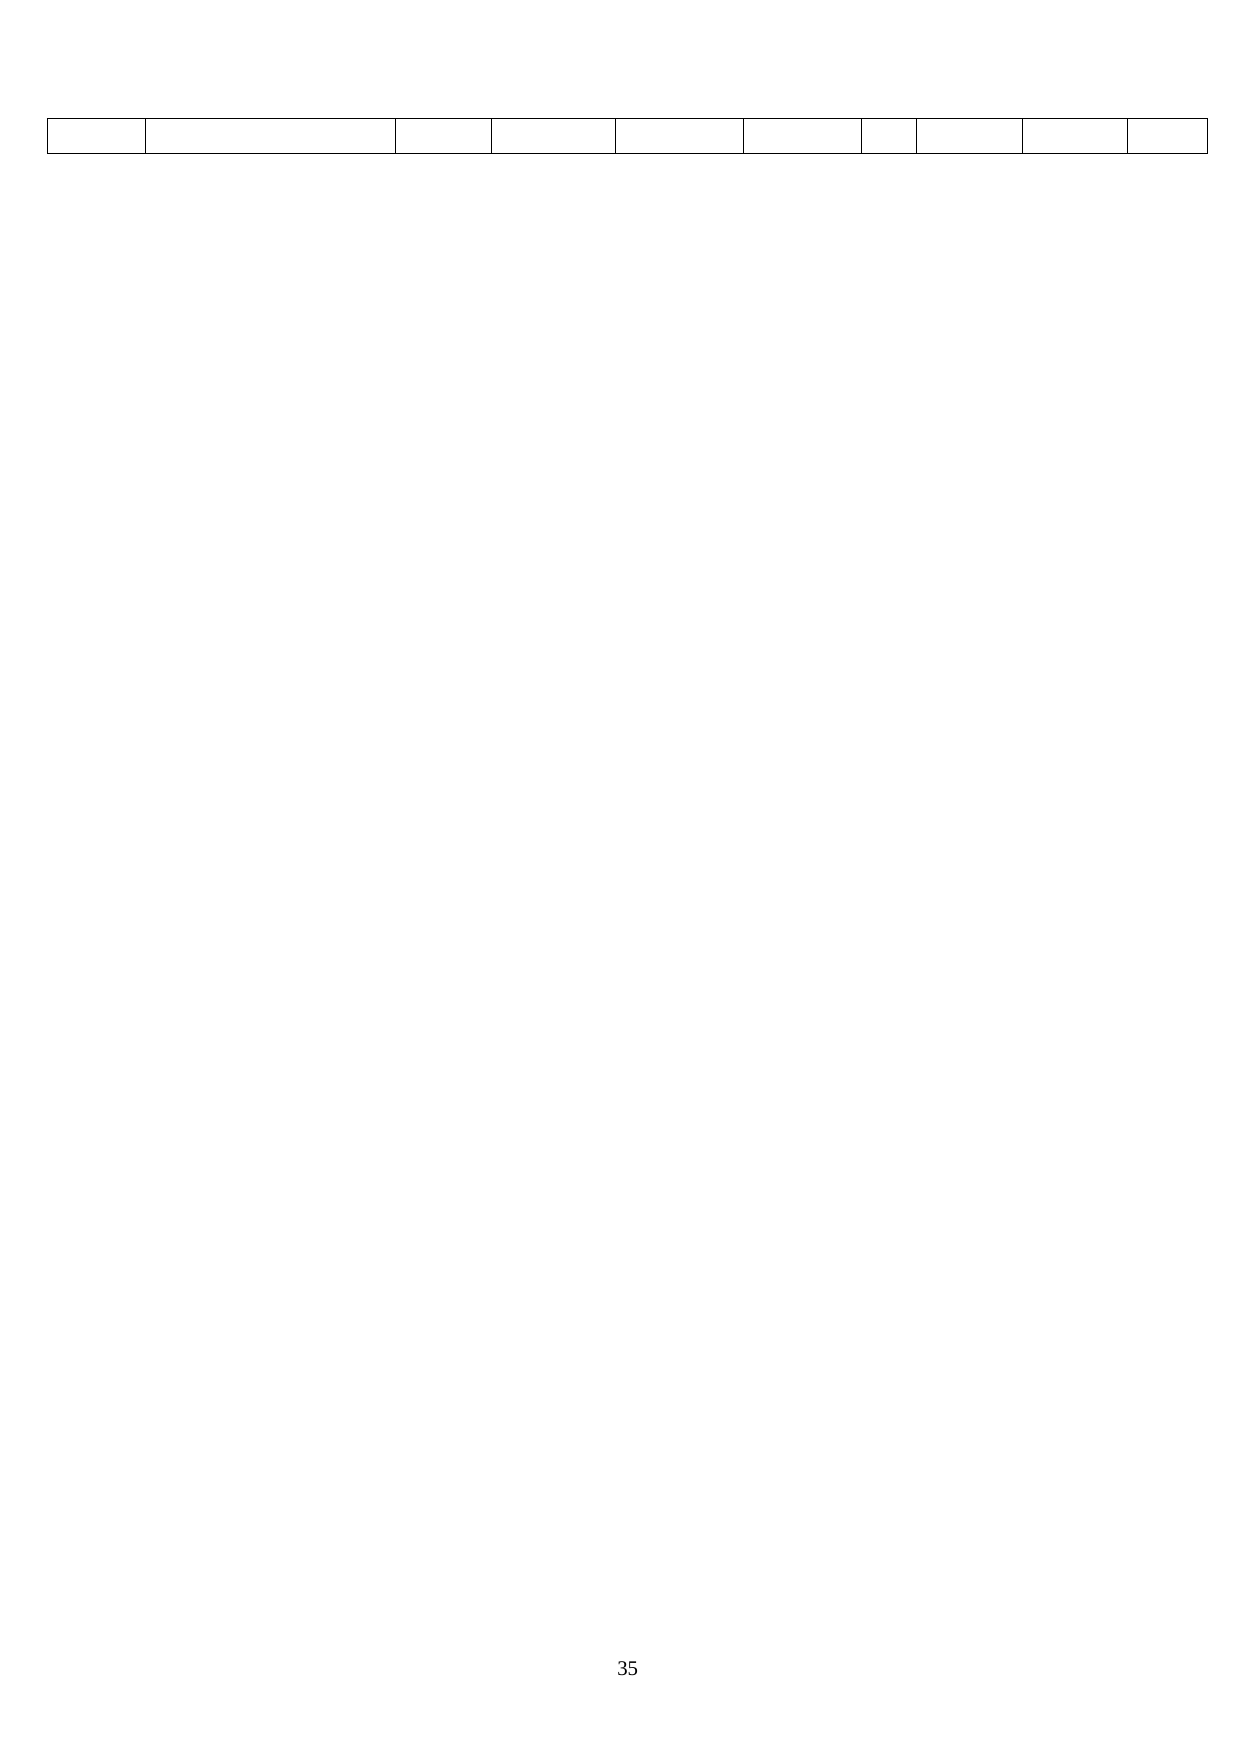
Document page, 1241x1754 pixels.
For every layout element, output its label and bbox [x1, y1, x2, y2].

table_cell [744, 119, 861, 153]
table_cell [862, 119, 916, 153]
table_cell [1128, 119, 1207, 153]
table_cell [917, 119, 1022, 153]
table_cell [616, 119, 743, 153]
table_cell [492, 119, 615, 153]
table_cell [48, 119, 145, 153]
table_cell [396, 119, 491, 153]
table_cell [146, 119, 395, 153]
table_cell [1023, 119, 1127, 153]
